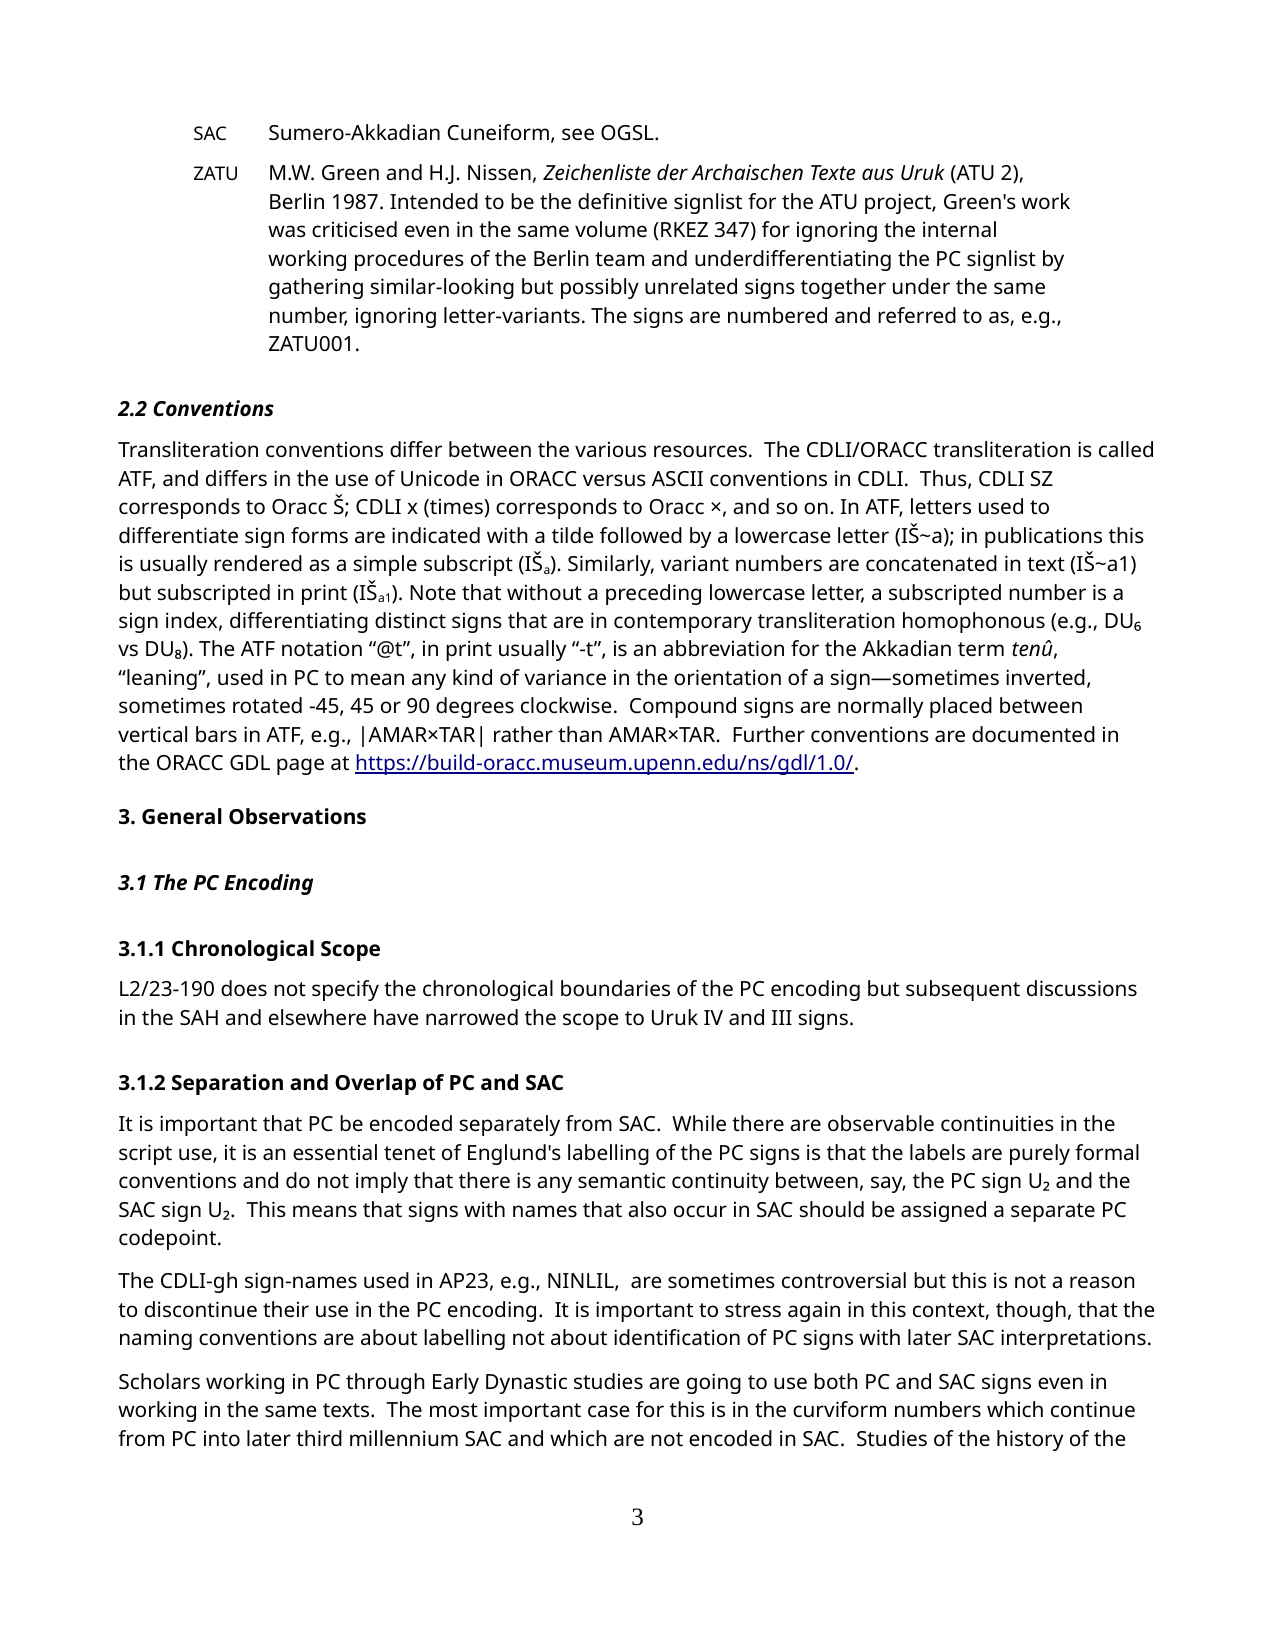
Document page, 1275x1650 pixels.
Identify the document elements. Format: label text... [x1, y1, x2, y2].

text Scholars working in PC through Early Dynastic studies are going to use both PC and SAC signs even in working in the same texts. The most important case for this is in the curviform numbers which continue from PC into later third millennium SAC and which are not encoded in SAC. Studies of the history of the [118, 1367, 1157, 1452]
subtitle 3.1.2 Separation and Overlap of PC and SAC [118, 1068, 1157, 1097]
text ZATU M.W. Green and H.J. Nissen, Zeichenliste der Archaischen Texte aus Uruk (ATU 2), Berlin 1987. Intended to be the definitive signlist for the ATU project, Green's work was criticised even in the same volume (RKEZ 347) for ignoring the internal working procedures of the Berlin team and underdifferentiating the PC signlist by gathering similar-looking but possibly unrelated signs together under the same number, ignoring letter-variants. The signs are numbered and referred to as, e.g., ZATU001. [193, 158, 1082, 358]
text The CDLI-gh sign-names used in AP23, e.g., NINLIL, are sometimes controversial but this is not a reason to discontinue their use in the PC encoding. It is important to stress again in this context, though, that the naming conventions are about labelling not about identification of PC signs with later SAC interpretations. [118, 1267, 1157, 1352]
text Transliteration conventions differ between the various resources. The CDLI/ORACC transliteration is called ATF, and differs in the use of Unicode in ORACC versus ASCII conventions in CDLI. Thus, CDLI SZ corresponds to Oracc Š; CDLI x (times) corresponds to Oracc ×, and so on. In ATF, letters used to differentiate sign forms are indicated with a tilde followed by a lowercase letter (IŠ~a); in publications this is usually rendered as a simple subscript (IŠa). Similarly, variant numbers are concatenated in text (IŠ~a1) but subscripted in print (IŠa1). Note that without a preceding lowercase letter, a subscripted number is a sign index, differentiating distinct signs that are in contemporary transliteration homophonous (e.g., DU₆ vs DU₈). The ATF notation “@t”, in print usually “-t”, is an abbreviation for the Akkadian term tenû, “leaning”, used in PC to mean any kind of variance in the orientation of a sign—sometimes inverted, sometimes rotated -45, 45 or 90 degrees clockwise. Compound signs are normally placed between vertical bars in ATF, e.g., |AMAR×TAR| rather than AMAR×TAR. Further conventions are documented in the ORACC GDL page at https://build-oracc.museum.upenn.edu/ns/gdl/1.0/. [118, 436, 1157, 777]
text It is important that PC be encoded separately from SAC. While there are observable continuities in the script use, it is an essential tenet of Englund's labelling of the PC signs is that the labels are purely formal conventions and do not imply that there is any semantic continuity between, say, the PC sign U₂ and the SAC sign U₂. This means that signs with names that also occur in SAC should be assigned a separate PC codepoint. [118, 1109, 1157, 1252]
subtitle 2.2 Conventions [118, 394, 1157, 423]
text L2/23-190 does not specify the chronological boundaries of the PC encoding but subsequent discussions in the SAH and elsewhere have narrowed the scope to Uruk IV and III signs. [118, 974, 1157, 1031]
subtitle 3.1 The PC Encoding [118, 868, 1157, 896]
text SAC Sumero-Akkadian Cuneiform, see OGSL. [193, 118, 1082, 147]
subtitle 3.1.1 Chronological Scope [118, 934, 1157, 962]
subtitle 3. General Observations [118, 802, 1157, 830]
